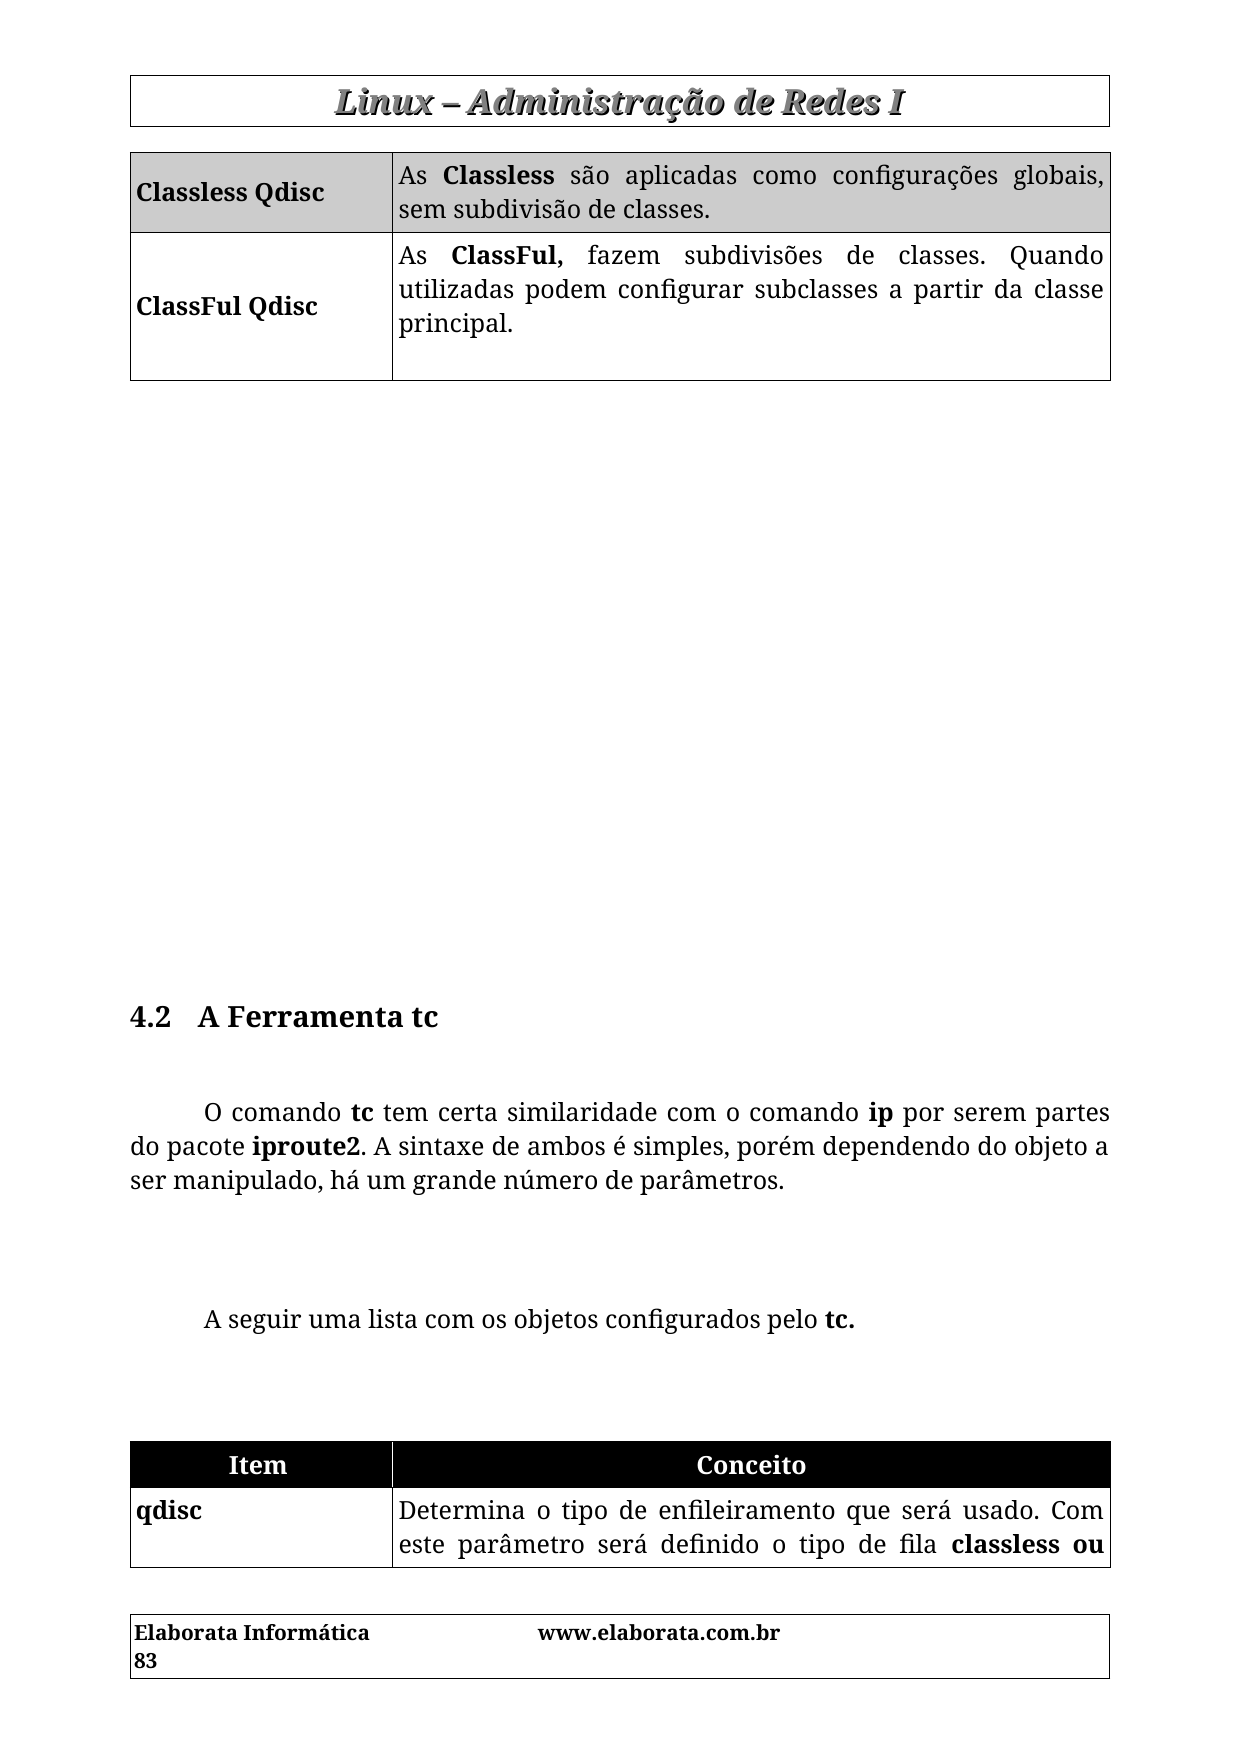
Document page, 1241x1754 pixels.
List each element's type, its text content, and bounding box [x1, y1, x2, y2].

table_header Conceito [393, 1442, 1110, 1487]
table_cell Determina o tipo de enfileiramento que será usado. Com este parâmetro será definido o tipo de fila classless ou [393, 1488, 1110, 1567]
text O comando tc tem certa similaridade com o comando ip por serem partes do pacote iproute2. A sintaxe de ambos é simples, porém dependendo do objeto a ser manipulado, há um grande número de parâmetros. [130, 1094, 1110, 1197]
table_cell As ClassFul, fazem subdivisões de classes. Quando utilizadas podem configurar subclasses a partir da classe principal. [393, 233, 1110, 379]
table_cell ClassFul Qdisc [131, 233, 392, 379]
table_cell As Classless são aplicadas como configurações globais, sem subdivisão de classes. [393, 153, 1110, 232]
subtitle A Ferramenta tc [130, 996, 1110, 1036]
table_header Item [131, 1442, 392, 1487]
text A seguir uma lista com os objetos configurados pelo tc. [130, 1302, 1110, 1336]
table_cell qdisc [131, 1488, 392, 1567]
table_cell Classless Qdisc [131, 153, 392, 232]
